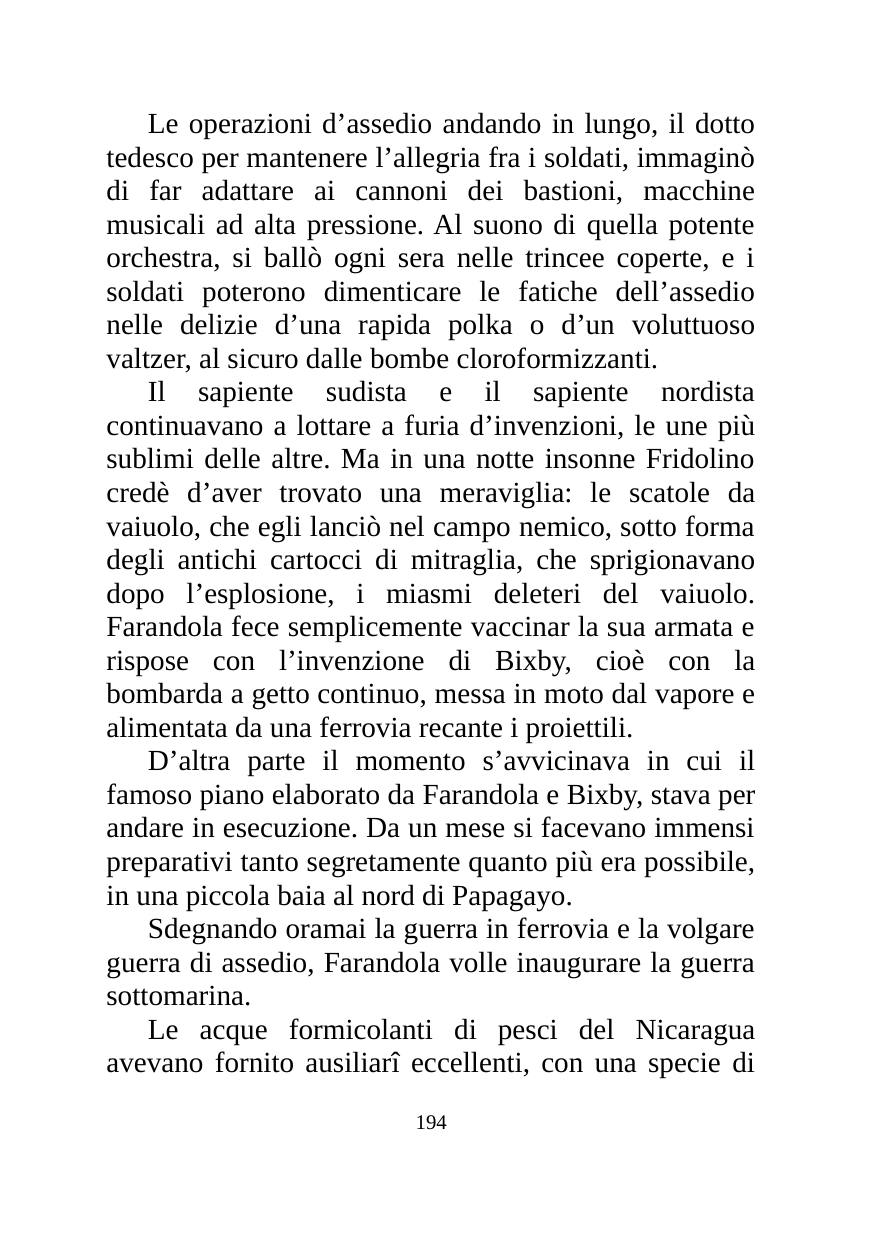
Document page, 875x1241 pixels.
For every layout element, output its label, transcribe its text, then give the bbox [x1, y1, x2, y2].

text Il sapiente sudista e il sapiente nordista continuavano a lottare a furia d’invenzioni, le une più sublimi delle altre. Ma in una notte insonne Fridolino credè d’aver trovato una meraviglia: le scatole da vaiuolo, che egli lanciò nel campo nemico, sotto forma degli antichi cartocci di mitraglia, che sprigionavano dopo l’esplosione, i miasmi deleteri del vaiuolo. Farandola fece semplicemente vaccinar la sua armata e rispose con l’invenzione di Bixby, cioè con la bombarda a getto continuo, messa in moto dal vapore e alimentata da una ferrovia recante i proiettili. [106, 374, 756, 743]
text Sdegnando oramai la guerra in ferrovia e la volgare guerra di assedio, Farandola volle inaugurare la guerra sottomarina. [106, 911, 756, 1012]
text D’altra parte il momento s’avvicinava in cui il famoso piano elaborato da Farandola e Bixby, stava per andare in esecuzione. Da un mese si facevano immensi preparativi tanto segretamente quanto più era possibile, in una piccola baia al nord di Papagayo. [106, 743, 756, 911]
text Le operazioni d’assedio andando in lungo, il dotto tedesco per mantenere l’allegria fra i soldati, immaginò di far adattare ai cannoni dei bastioni, macchine musicali ad alta pressione. Al suono di quella potente orchestra, si ballò ogni sera nelle trincee coperte, e i soldati poterono dimenticare le fatiche dell’assedio nelle delizie d’una rapida polka o d’un voluttuoso valtzer, al sicuro dalle bombe cloroformizzanti. [106, 106, 756, 374]
text Le acque formicolanti di pesci del Nicaragua avevano fornito ausiliarî eccellenti, con una specie di [106, 1012, 756, 1079]
